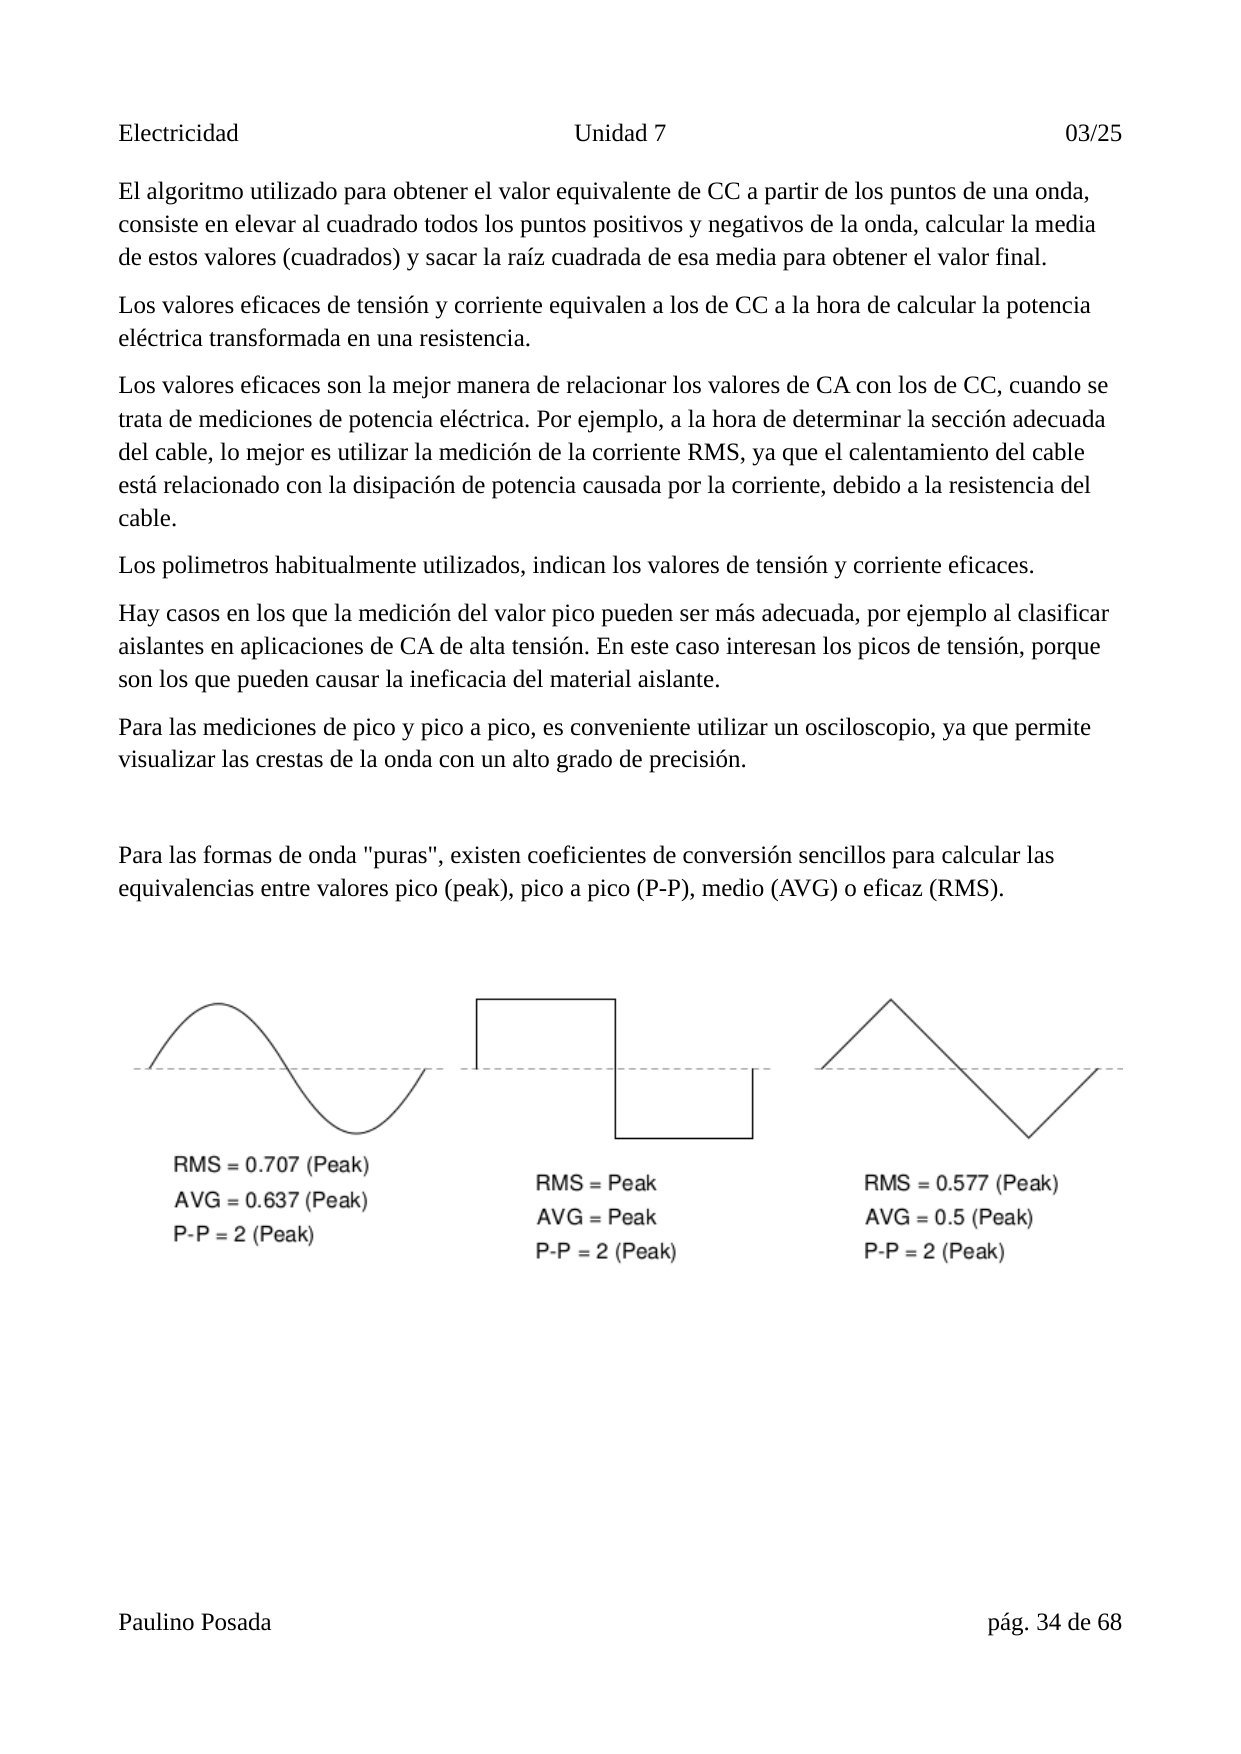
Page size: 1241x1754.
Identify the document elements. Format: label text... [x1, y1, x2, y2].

text Para las formas de onda "puras", existen coeficientes de conversión sencillos para calcular las equivalencias entre valores pico (peak), pico a pico (P-P), medio (AVG) o eficaz (RMS). [118, 840, 1122, 902]
text Los polimetros habitualmente utilizados, indican los valores de tensión y corriente eficaces. [118, 550, 1122, 579]
text Para las mediciones de pico y pico a pico, es conveniente utilizar un osciloscopio, ya que permite visualizar las crestas de la onda con un alto grado de precisión. [118, 712, 1122, 773]
text Hay casos en los que la medición del valor pico pueden ser más adecuada, por ejemplo al clasificar aislantes en aplicaciones de CA de alta tensión. En este caso interesan los picos de tensión, porque son los que pueden causar la ineficacia del material aislante. [118, 598, 1122, 693]
picture [118, 986, 1123, 1280]
text Los valores eficaces de tensión y corriente equivalen a los de CC a la hora de calcular la potencia eléctrica transformada en una resistencia. [118, 290, 1122, 352]
text Los valores eficaces son la mejor manera de relacionar los valores de CA con los de CC, cuando se trata de mediciones de potencia eléctrica. Por ejemplo, a la hora de determinar la sección adecuada del cable, lo mejor es utilizar la medición de la corriente RMS, ya que el calentamiento del cable está relacionado con la disipación de potencia causada por la corriente, debido a la resistencia del cable. [118, 371, 1122, 531]
text El algoritmo utilizado para obtener el valor equivalente de CC a partir de los puntos de una onda, consiste en elevar al cuadrado todos los puntos positivos y negativos de la onda, calcular la media de estos valores (cuadrados) y sacar la raíz cuadrada de esa media para obtener el valor final. [118, 176, 1122, 271]
